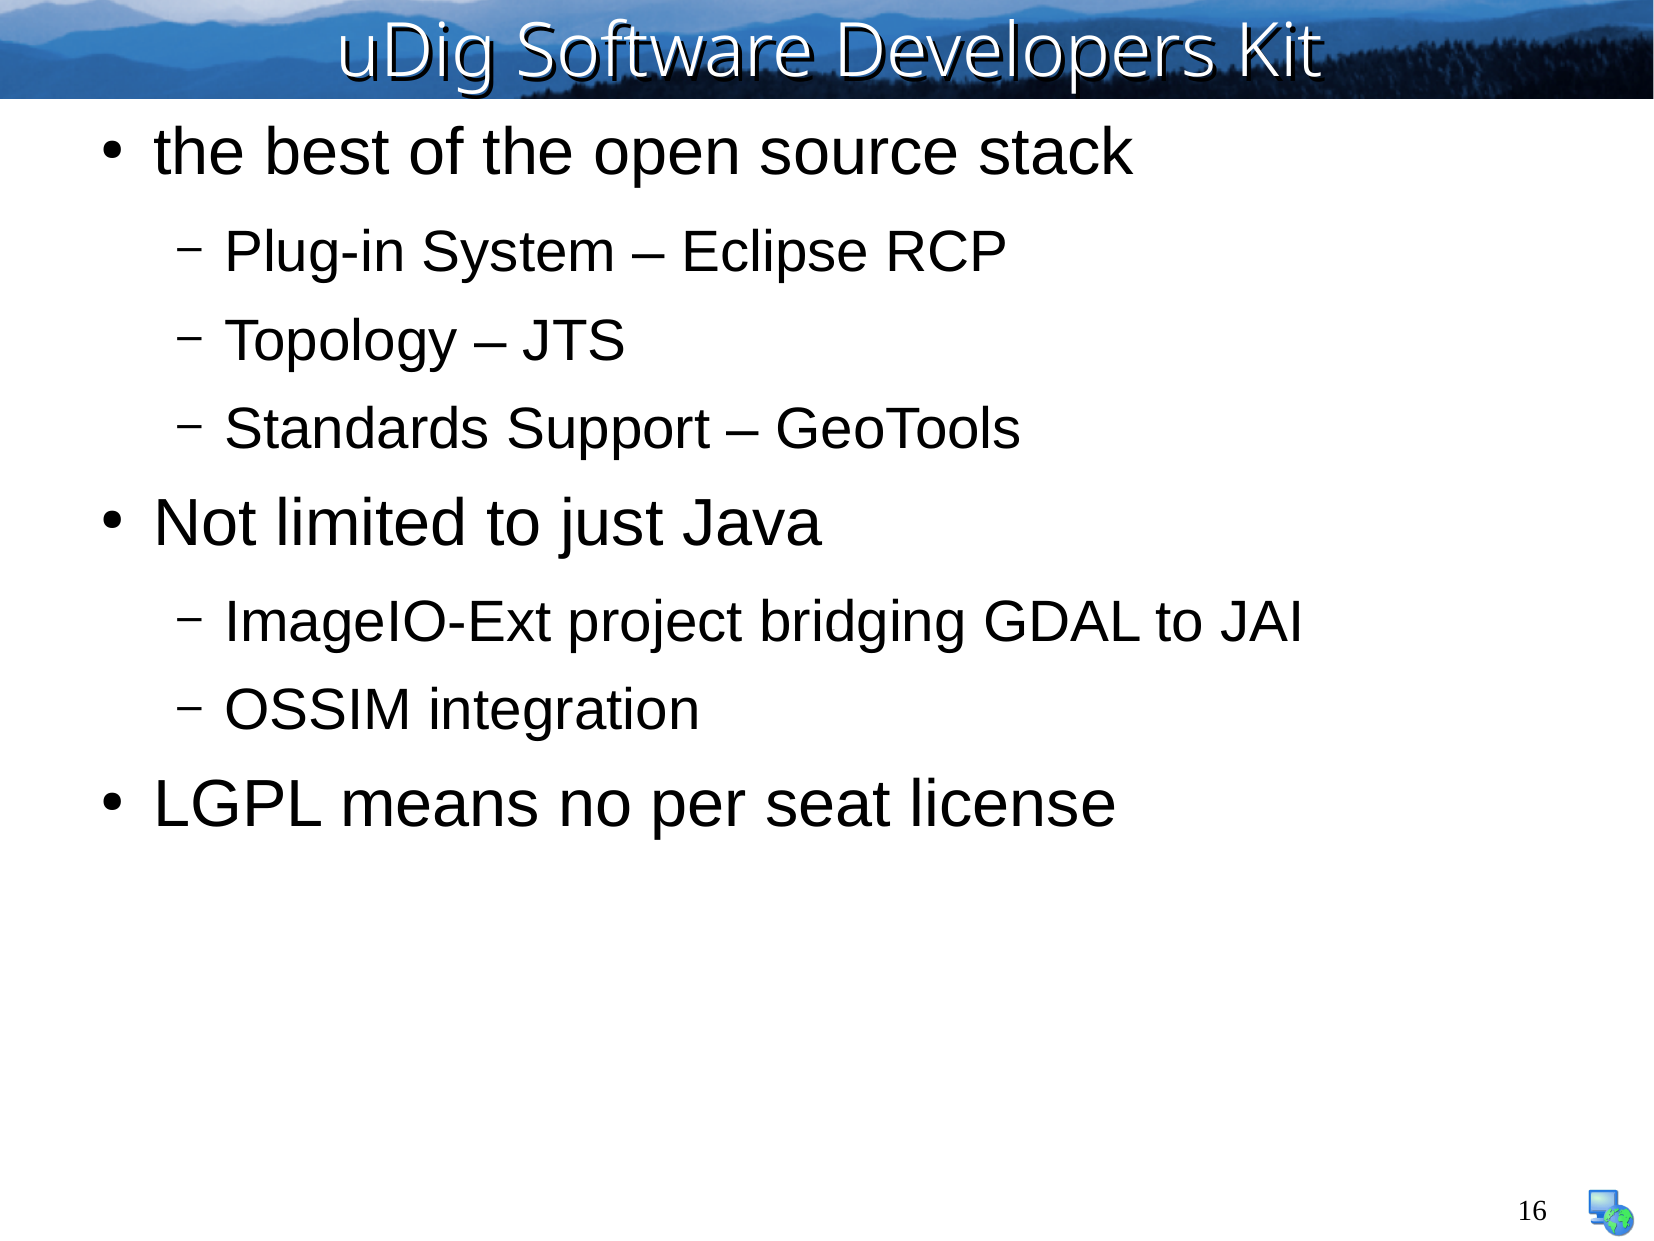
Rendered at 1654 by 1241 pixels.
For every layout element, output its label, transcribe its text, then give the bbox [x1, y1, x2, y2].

list the best of the open source stack Plug-in System – Eclipse RCP Topology – JTS Standards Support – GeoTools Not limited to just Java ImageIO-Ext project bridging GDAL to JAI OSSIM integration LGPL means no per seat license [82, 114, 1571, 1184]
picture [1080, 0, 1654, 99]
picture [0, 0, 469, 99]
picture [1588, 1189, 1635, 1238]
title uDig Software Developers Kit [49, 0, 1611, 96]
